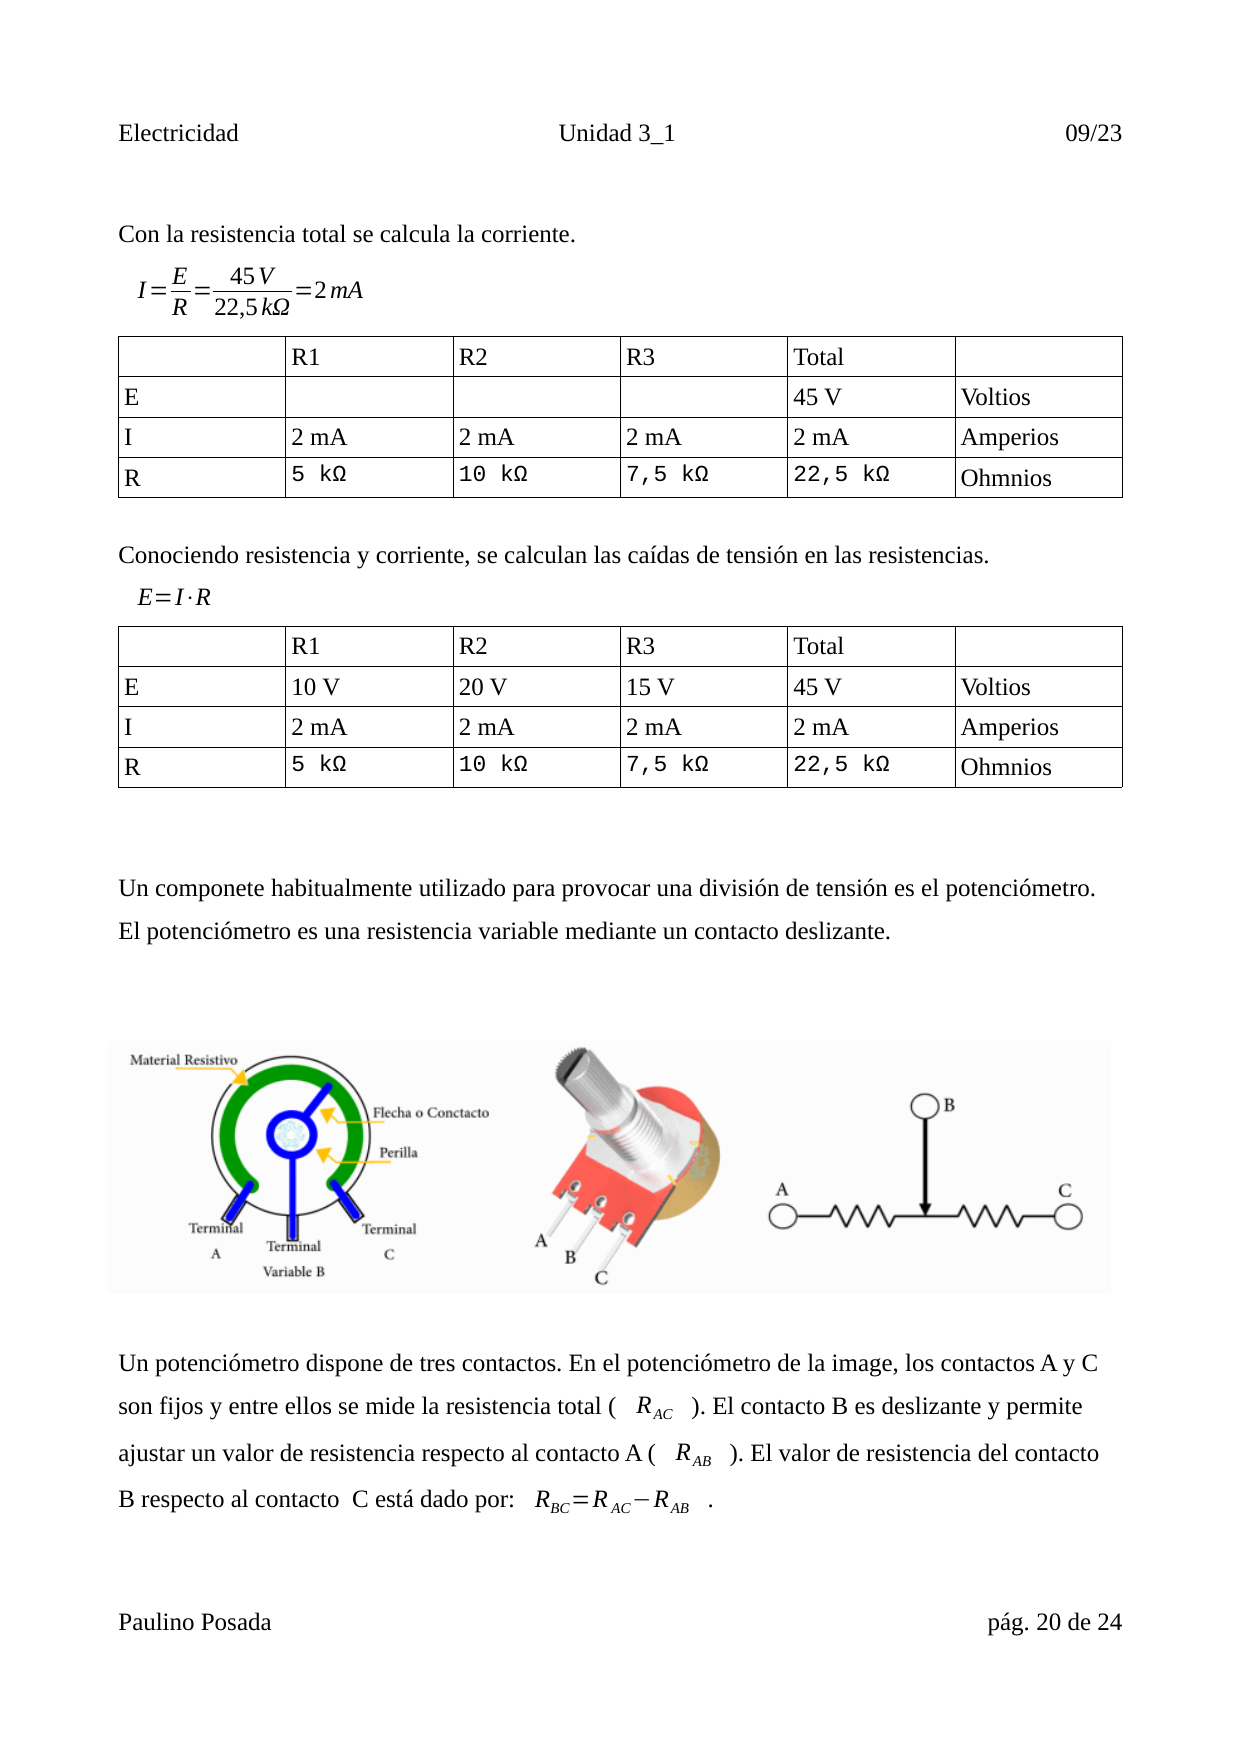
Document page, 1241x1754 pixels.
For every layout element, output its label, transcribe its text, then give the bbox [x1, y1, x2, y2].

table_cell I [119, 707, 285, 747]
table_cell 2 mA [788, 707, 955, 747]
table_cell 10 kΩ [454, 458, 620, 497]
text Un potenciómetro dispone de tres contactos. En el potenciómetro de la image, los contactos A y C son fijos y entre ellos se mide la resistencia total (). El contacto B es deslizante y permite ajustar un valor de resistencia respecto al contacto A (). El valor de resistencia del contacto B respecto al contacto C está dado por:. [118, 1348, 1122, 1517]
table_cell 45 V [788, 667, 955, 706]
table_header [119, 627, 285, 666]
table_cell 22,5 kΩ [788, 458, 955, 497]
table_cell R [119, 458, 285, 497]
table_cell E [119, 377, 285, 417]
table_cell Ohmnios [956, 458, 1122, 497]
table_cell 2 mA [286, 707, 453, 747]
table_cell 2 mA [454, 707, 620, 747]
table_header [119, 337, 285, 376]
table_header R2 [454, 627, 620, 666]
table_cell R [119, 748, 285, 787]
table_cell 2 mA [621, 707, 787, 747]
table_cell 5 kΩ [286, 748, 453, 787]
table_cell 2 mA [788, 418, 955, 457]
table_cell Ohmnios [956, 748, 1122, 787]
table_cell 7,5 kΩ [621, 748, 787, 787]
table_header R1 [286, 337, 453, 376]
table_cell 45 V [788, 377, 955, 417]
table_cell 2 mA [454, 418, 620, 457]
table_cell Voltios [956, 377, 1122, 417]
table_cell [454, 377, 620, 417]
text Un componete habitualmente utilizado para provocar una división de tensión es el potenciómetro. El potenciómetro es una resistencia variable mediante un contacto deslizante. [118, 873, 1122, 945]
table_cell Voltios [956, 667, 1122, 706]
table_cell [286, 377, 453, 417]
table_header [956, 337, 1122, 376]
table_cell Amperios [956, 707, 1122, 747]
table_cell Amperios [956, 418, 1122, 457]
table_cell 5 kΩ [286, 458, 453, 497]
table_header R1 [286, 627, 453, 666]
table_cell 22,5 kΩ [788, 748, 955, 787]
table_cell 15 V [621, 667, 787, 706]
text Con la resistencia total se calcula la corriente. [118, 219, 1122, 248]
table_header Total [788, 627, 955, 666]
table_header R3 [621, 337, 787, 376]
table_cell [621, 377, 787, 417]
table_cell I [119, 418, 285, 457]
table_cell 10 V [286, 667, 453, 706]
text Conociendo resistencia y corriente, se calculan las caídas de tensión en las resistencias. [118, 540, 1122, 569]
table_cell 10 kΩ [454, 748, 620, 787]
table_cell 7,5 kΩ [621, 458, 787, 497]
table_header Total [788, 337, 955, 376]
table_cell 2 mA [621, 418, 787, 457]
table_cell 20 V [454, 667, 620, 706]
table_cell E [119, 667, 285, 706]
table_cell 2 mA [286, 418, 453, 457]
table_header R3 [621, 627, 787, 666]
table_header [956, 627, 1122, 666]
picture [107, 1041, 1112, 1294]
table_header R2 [454, 337, 620, 376]
